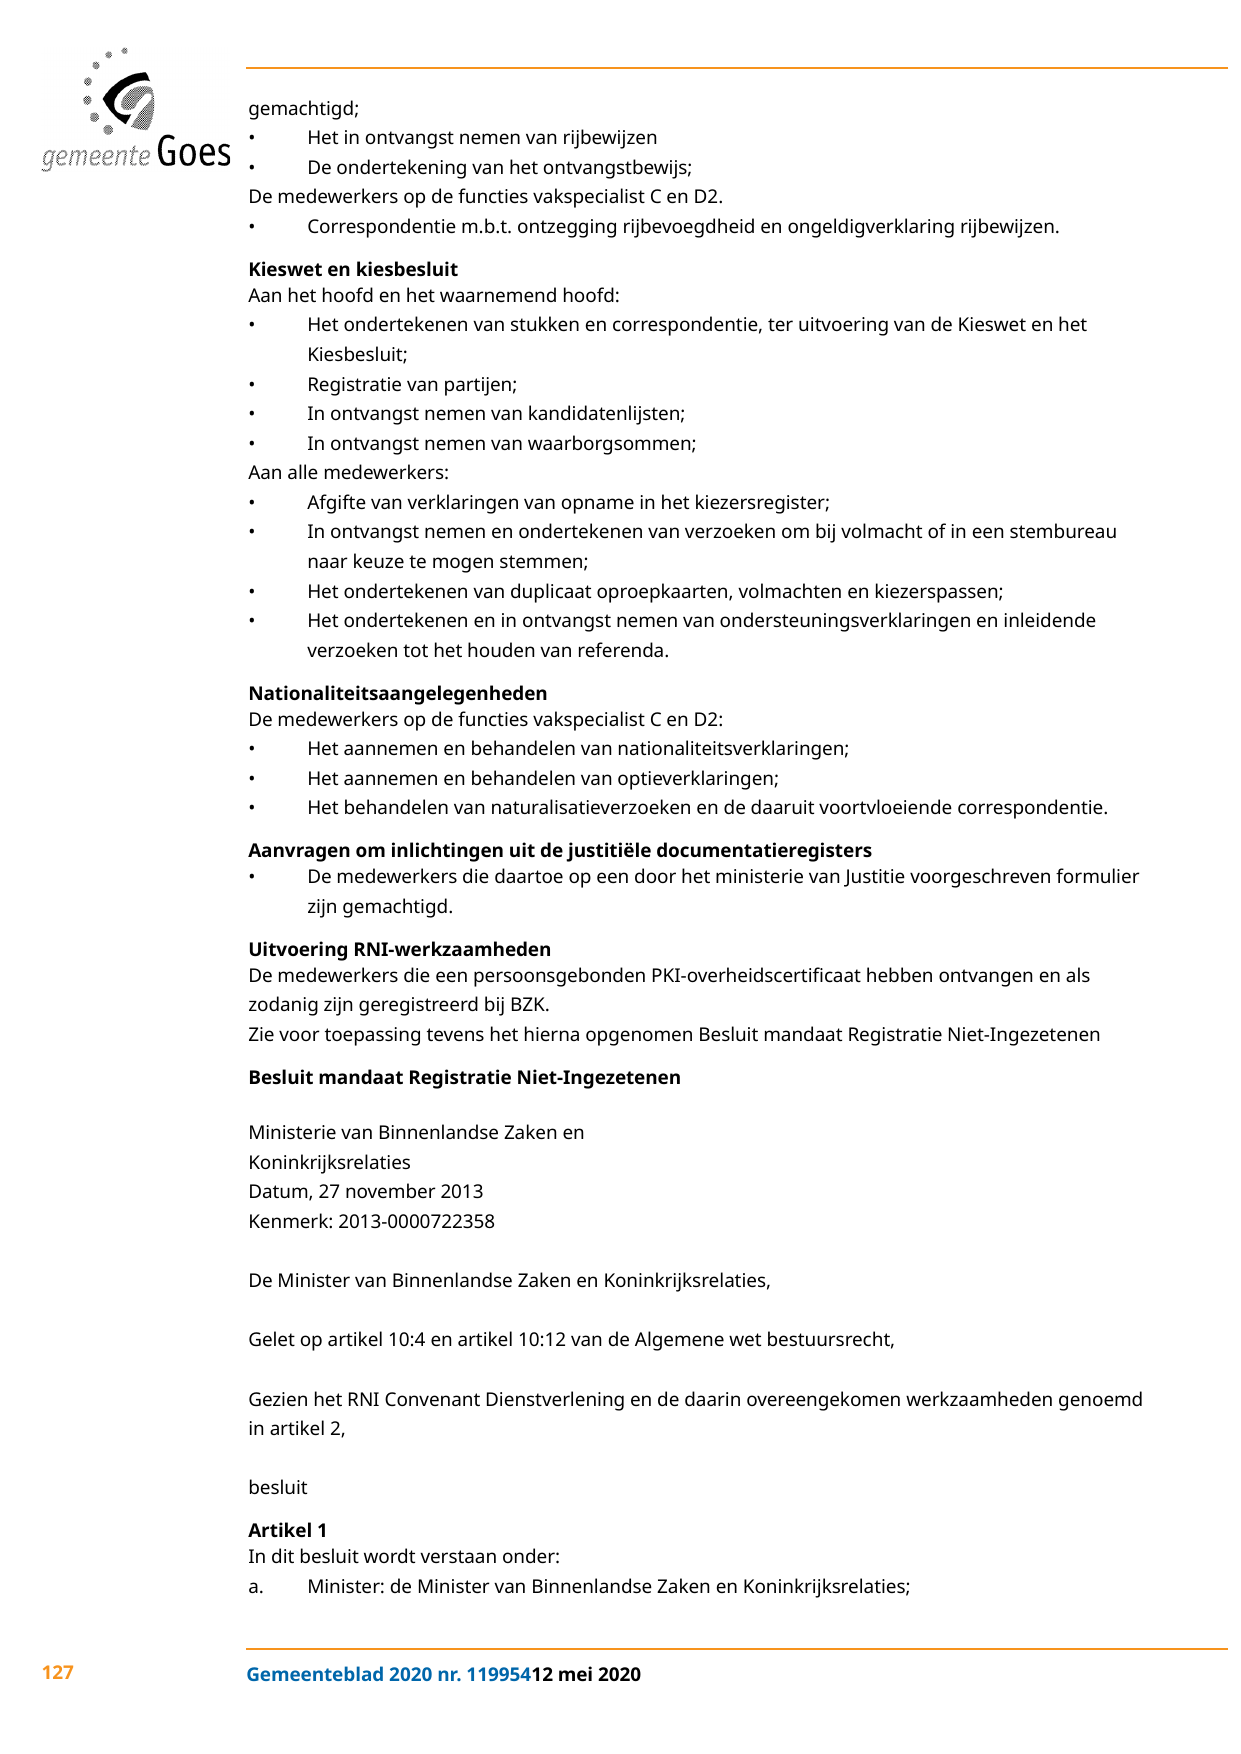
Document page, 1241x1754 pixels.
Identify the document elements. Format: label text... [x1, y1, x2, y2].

list De medewerkers die daartoe op een door het ministerie van Justitie voorgeschreven formulier zijn gemachtigd. [248, 863, 1152, 919]
list In ontvangst nemen en ondertekenen van verzoeken om bij volmacht of in een stembureau naar keuze te mogen stemmen; [248, 519, 1152, 574]
list Het aannemen en behandelen van nationaliteitsverklaringen; [248, 735, 1152, 761]
text Ministerie van Binnenlandse Zaken en [248, 1119, 1152, 1145]
list Het ondertekenen van stukken en correspondentie, ter uitvoering van de Kieswet en het Kiesbesluit; [248, 312, 1152, 367]
text Besluit mandaat Registratie Niet-Ingezetenen [248, 1064, 1152, 1090]
list Minister: de Minister van Binnenlandse Zaken en Koninkrijksrelaties; [248, 1573, 1152, 1599]
text Datum, 27 november 2013 [248, 1179, 1152, 1204]
list Registratie van partijen; [248, 371, 1152, 396]
text Aan het hoofd en het waarnemend hoofd: [248, 282, 1152, 308]
list Afgifte van verklaringen van opname in het kiezersregister; [248, 489, 1152, 515]
text gemachtigd; [248, 95, 1152, 121]
text In dit besluit wordt verstaan onder: [248, 1543, 1152, 1569]
list Het in ontvangst nemen van rijbewijzen [248, 124, 1152, 150]
text Artikel 1 [248, 1518, 1152, 1543]
text Kieswet en kiesbesluit [248, 256, 1152, 282]
text Uitvoering RNI-werkzaamheden [248, 936, 1152, 962]
text besluit [248, 1474, 1152, 1500]
text De medewerkers op de functies vakspecialist C en D2: [248, 706, 1152, 732]
list Het ondertekenen en in ontvangst nemen van ondersteuningsverklaringen en inleidende verzoeken tot het houden van referenda. [248, 607, 1152, 663]
list In ontvangst nemen van waarborgsommen; [248, 430, 1152, 456]
text De medewerkers op de functies vakspecialist C en D2. [248, 183, 1152, 209]
list In ontvangst nemen van kandidatenlijsten; [248, 400, 1152, 426]
text Aanvragen om inlichtingen uit de justitiële documentatieregisters [248, 838, 1152, 863]
list De ondertekening van het ontvangstbewijs; [248, 154, 1152, 180]
text Gezien het RNI Convenant Dienstverlening en de daarin overeengekomen werkzaamheden genoemd in artikel 2, [248, 1386, 1152, 1441]
text De Minister van Binnenlandse Zaken en Koninkrijksrelaties, [248, 1267, 1152, 1293]
list Het behandelen van naturalisatieverzoeken en de daaruit voortvloeiende correspondentie. [248, 794, 1152, 820]
text Aan alle medewerkers: [248, 459, 1152, 485]
picture [41, 47, 231, 172]
text Koninkrijksrelaties [248, 1149, 1152, 1175]
list Het aannemen en behandelen van optieverklaringen; [248, 765, 1152, 791]
text Kenmerk: 2013-0000722358 [248, 1208, 1152, 1234]
text De medewerkers die een persoonsgebonden PKI-overheidscertificaat hebben ontvangen en als zodanig zijn geregistreerd bij BZK. [248, 962, 1152, 1017]
list Correspondentie m.b.t. ontzegging rijbevoegdheid en ongeldigverklaring rijbewijzen. [248, 213, 1152, 239]
text Gelet op artikel 10:4 en artikel 10:12 van de Algemene wet bestuursrecht, [248, 1327, 1152, 1352]
list Het ondertekenen van duplicaat oproepkaarten, volmachten en kiezerspassen; [248, 578, 1152, 603]
text Nationaliteitsaangelegenheden [248, 680, 1152, 706]
text Zie voor toepassing tevens het hierna opgenomen Besluit mandaat Registratie Niet-Ingezetenen [248, 1021, 1152, 1047]
